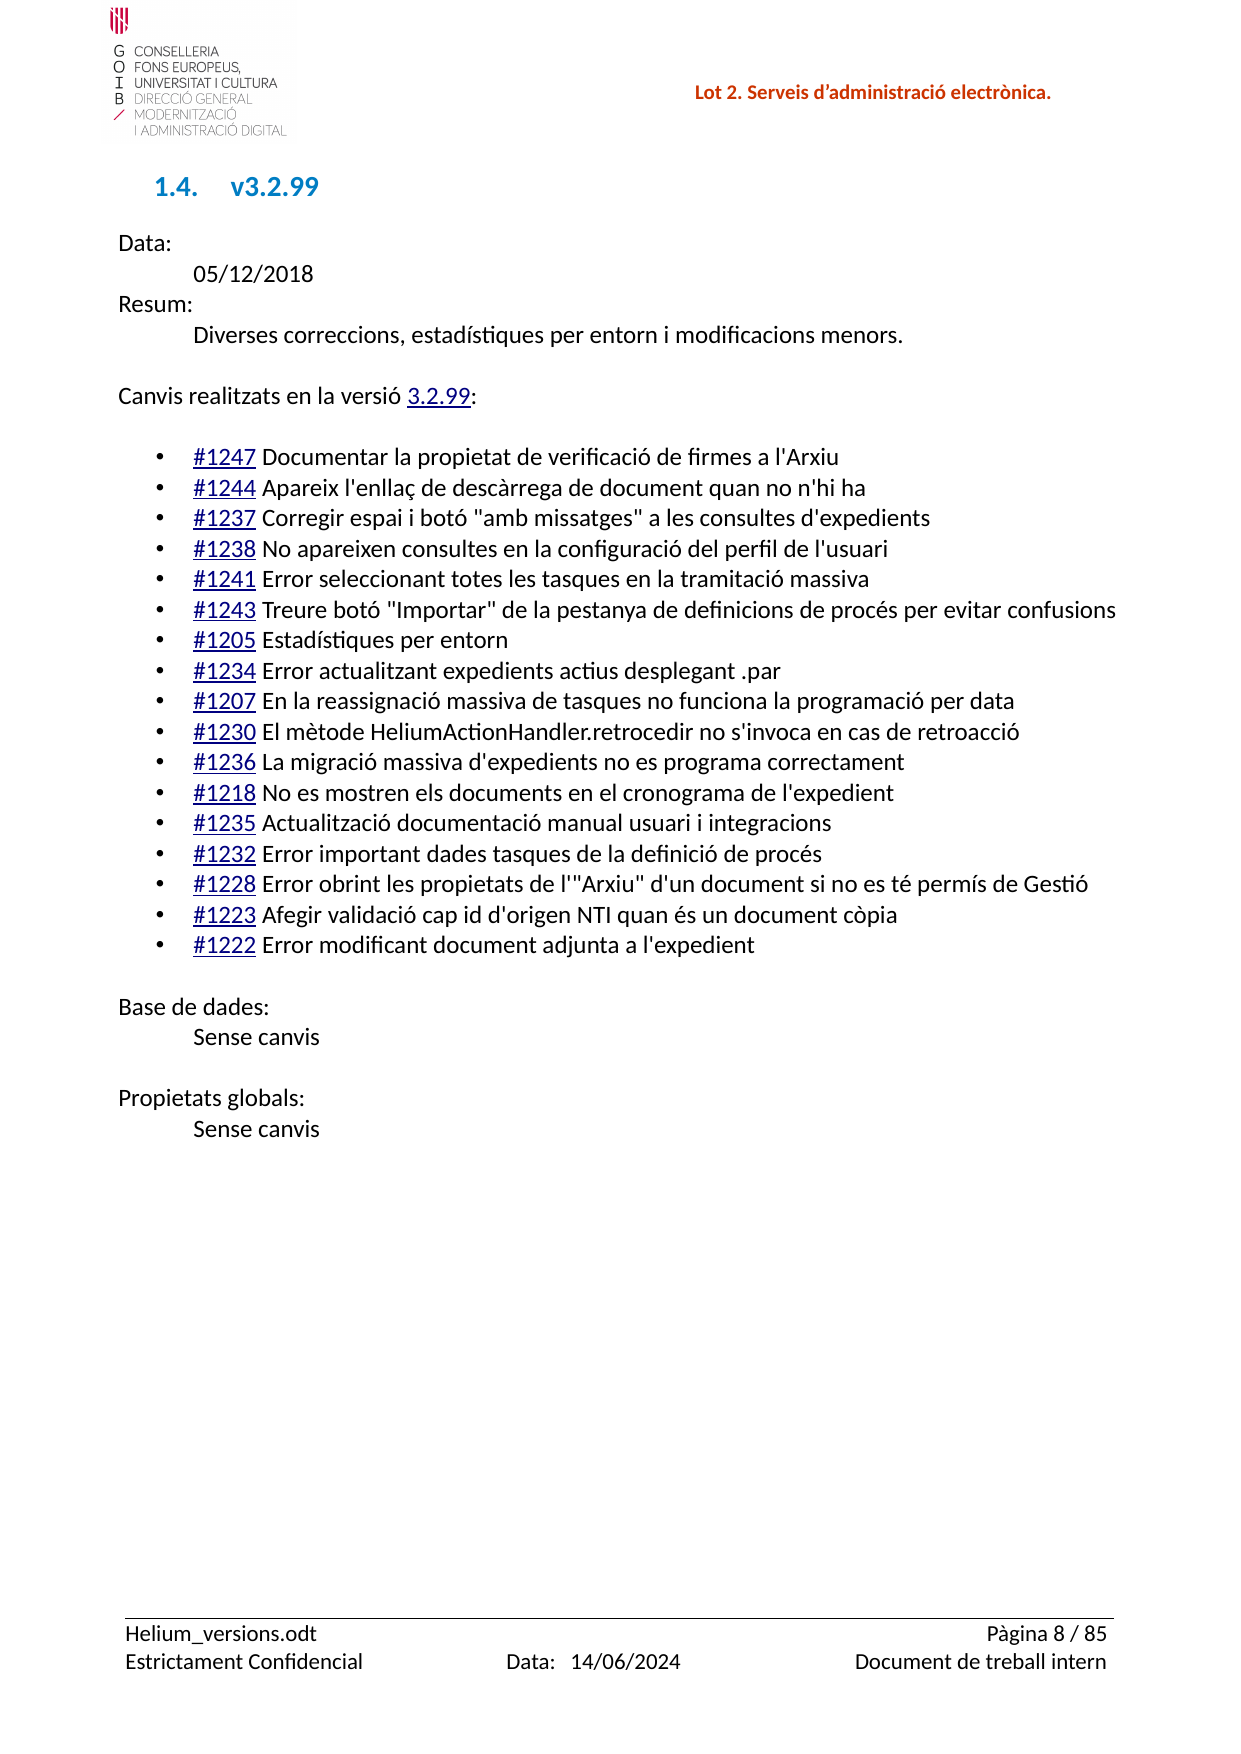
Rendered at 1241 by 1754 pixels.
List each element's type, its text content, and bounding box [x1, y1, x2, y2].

text Sense canvis [118, 1021, 1122, 1052]
list #1238 No apareixen consultes en la configuració del perfil de l'usuari [156, 533, 1122, 563]
text Data: [118, 228, 1122, 258]
text Base de dades: [118, 991, 1122, 1021]
list #1205 Estadístiques per entorn [156, 624, 1122, 655]
subtitle v3.2.99 [153, 168, 1122, 204]
list #1223 Afegir validació cap id d'origen NTI quan és un document còpia [156, 899, 1122, 929]
list #1228 Error obrint les propietats de l'"Arxiu" d'un document si no es té permís de Gestió [156, 868, 1122, 899]
text 05/12/2018 [118, 258, 1122, 289]
text Propietats globals: [118, 1082, 1122, 1113]
text Diverses correccions, estadístiques per entorn i modificacions menors. [118, 319, 1122, 350]
list #1218 No es mostren els documents en el cronograma de l'expedient [156, 777, 1122, 807]
list #1236 La migració massiva d'expedients no es programa correctament [156, 746, 1122, 777]
list #1232 Error important dades tasques de la definició de procés [156, 838, 1122, 868]
list #1235 Actualització documentació manual usuari i integracions [156, 807, 1122, 838]
list #1234 Error actualitzant expedients actius desplegant .par [156, 655, 1122, 685]
list #1222 Error modificant document adjunta a l'expedient [156, 929, 1122, 960]
list #1207 En la reassignació massiva de tasques no funciona la programació per data [156, 685, 1122, 716]
list #1241 Error seleccionant totes les tasques en la tramitació massiva [156, 563, 1122, 594]
list #1247 Documentar la propietat de verificació de firmes a l'Arxiu [156, 441, 1122, 472]
list #1244 Apareix l'enllaç de descàrrega de document quan no n'hi ha [156, 472, 1122, 502]
list #1230 El mètode HeliumActionHandler.retrocedir no s'invoca en cas de retroacció [156, 716, 1122, 746]
text Resum: [118, 289, 1122, 319]
list #1237 Corregir espai i botó "amb missatges" a les consultes d'expedients [156, 502, 1122, 533]
text Canvis realitzats en la versió 3.2.99: [118, 380, 1122, 411]
picture [100, 0, 297, 144]
text Sense canvis [118, 1113, 1122, 1143]
list #1243 Treure botó "Importar" de la pestanya de definicions de procés per evitar confusions [156, 594, 1122, 624]
